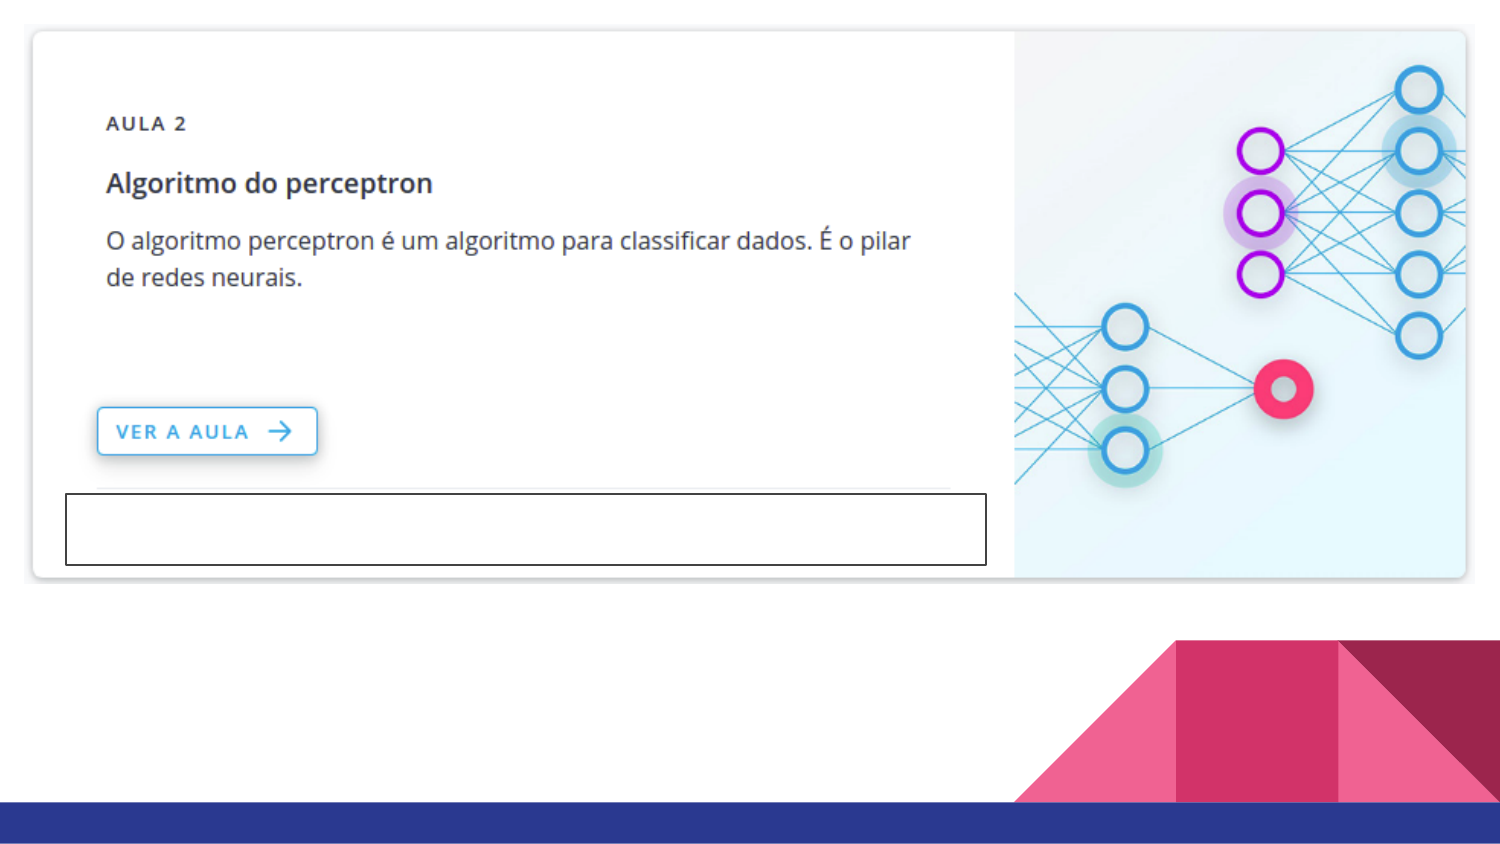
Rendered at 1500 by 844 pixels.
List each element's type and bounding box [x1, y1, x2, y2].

text_box [65, 494, 987, 565]
picture [24, 24, 1475, 584]
